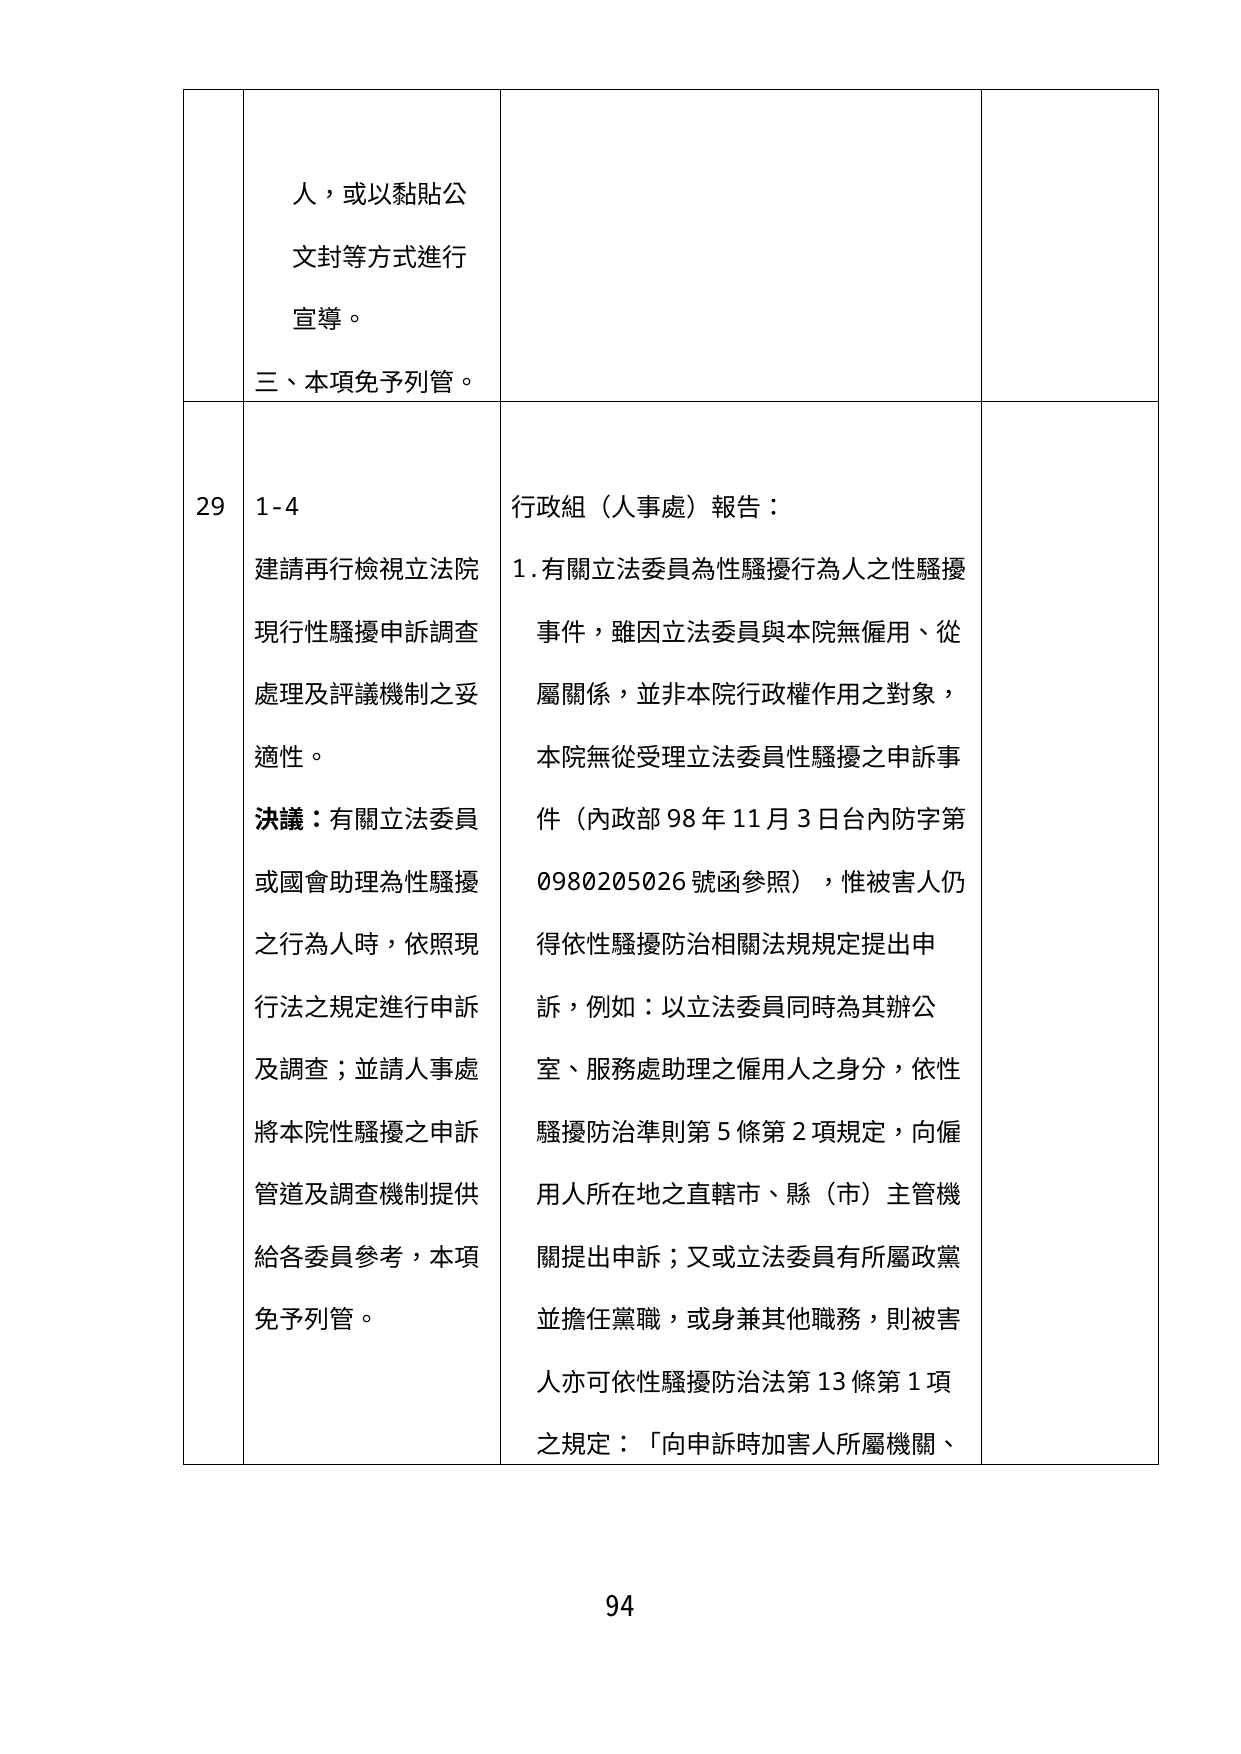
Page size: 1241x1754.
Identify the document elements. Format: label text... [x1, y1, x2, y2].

table_cell 行政組（人事處）報告： 1.有關立法委員為性騷擾行為人之性騷擾事件，雖因立法委員與本院無僱用、從屬關係，並非本院行政權作用之對象，本院無從受理立法委員性騷擾之申訴事件（內政部98年11月3日台內防字第0980205026號函參照），惟被害人仍得依性騷擾防治相關法規規定提出申訴，例如：以立法委員同時為其辦公室、服務處助理之僱用人之身分，依性騷擾防治準則第5條第2項規定，向僱用人所在地之直轄市、縣（市）主管機關提出申訴；又或立法委員有所屬政黨並擔任黨職，或身兼其他職務，則被害人亦可依性騷擾防治法第13條第1項之規定：「向申訴時加害人所屬機關、 [501, 402, 981, 1464]
table_cell 1-4 建請再行檢視立法院現行性騷擾申訴調查處理及評議機制之妥適性。 決議：有關立法委員或國會助理為性騷擾之行為人時，依照現行法之規定進行申訴及調查；並請人事處將本院性騷擾之申訴管道及調查機制提供給各委員參考，本項免予列管。 [244, 402, 500, 1464]
table_cell [982, 402, 1158, 1464]
table_cell 29 [184, 402, 243, 1464]
table_cell [501, 90, 981, 401]
table_cell [982, 90, 1158, 401]
table_cell 人，或以黏貼公文封等方式進行宣導。 三、本項免予列管。 [244, 90, 500, 401]
table_cell [184, 90, 243, 401]
